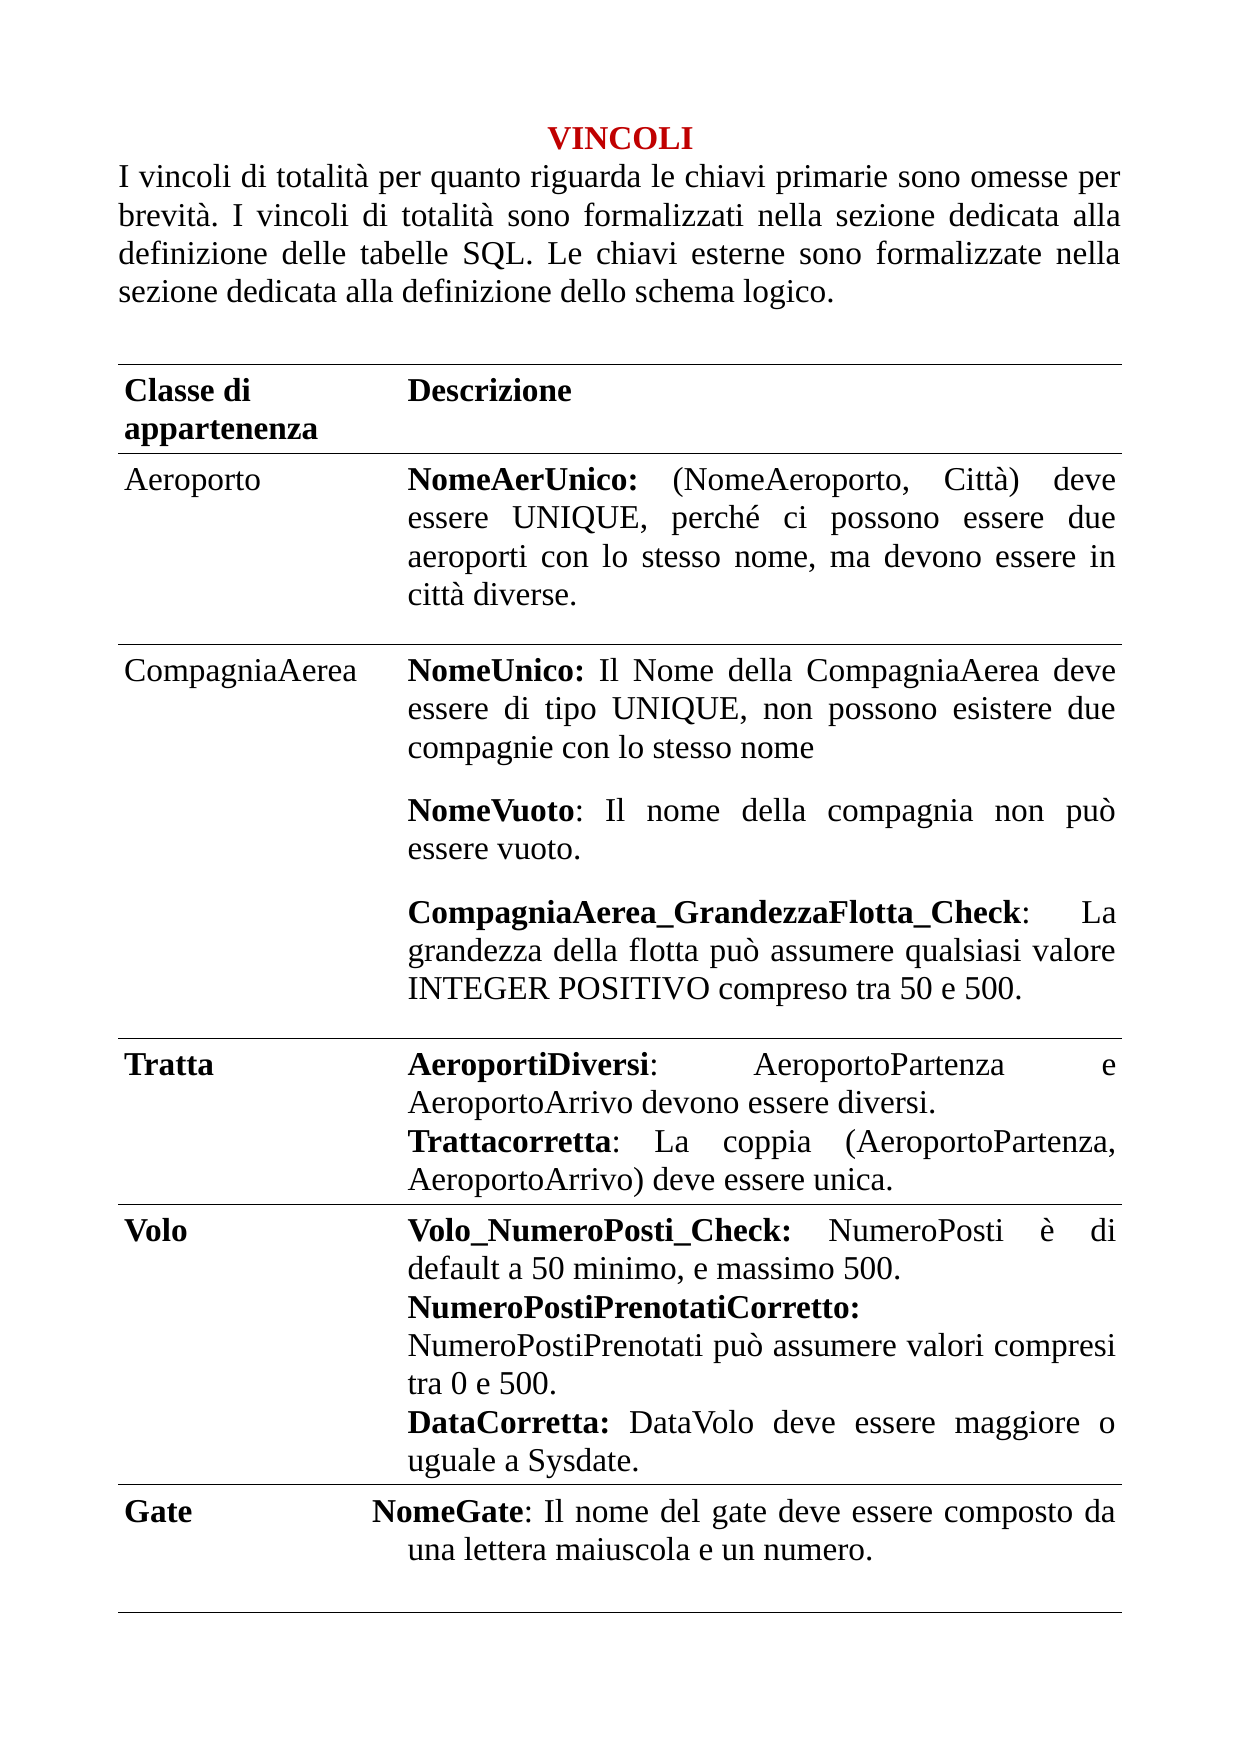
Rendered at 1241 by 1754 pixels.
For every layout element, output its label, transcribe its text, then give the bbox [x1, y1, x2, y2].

table_cell AeroportiDiversi: AeroportoPartenza e AeroportoArrivo devono essere diversi. Trattacorretta: La coppia (AeroportoPartenza, AeroportoArrivo) deve essere unica. [401, 1039, 1122, 1203]
table_header Descrizione [401, 365, 1122, 453]
text I vincoli di totalità per quanto riguarda le chiavi primarie sono omesse per brevità. I vincoli di totalità sono formalizzati nella sezione dedicata alla definizione delle tabelle SQL. Le chiavi esterne sono formalizzate nella sezione dedicata alla definizione dello schema logico. [118, 156, 1122, 310]
table_cell NomeAerUnico: (NomeAeroporto, Città) deve essere UNIQUE, perché ci possono essere due aeroporti con lo stesso nome, ma devono essere in città diverse. [401, 454, 1122, 643]
table_cell NomeUnico: Il Nome della CompagniaAerea deve essere di tipo UNIQUE, non possono esistere due compagnie con lo stesso nome NomeVuoto: Il nome della compagnia non può essere vuoto. CompagniaAerea_GrandezzaFlotta_Check: La grandezza della flotta può assumere qualsiasi valore INTEGER POSITIVO compreso tra 50 e 500. [401, 645, 1122, 1038]
table_header Classe di appartenenza [118, 365, 401, 453]
text VINCOLI [118, 118, 1122, 156]
table_cell CompagniaAerea [118, 645, 401, 1038]
table_cell Volo_NumeroPosti_Check: NumeroPosti è di default a 50 minimo, e massimo 500. NumeroPostiPrenotatiCorretto: NumeroPostiPrenotati può assumere valori compresi tra 0 e 500. DataCorretta: DataVolo deve essere maggiore o uguale a Sysdate. [401, 1205, 1122, 1484]
table_cell Tratta [118, 1039, 401, 1203]
table_cell Gate [118, 1485, 401, 1612]
table_cell Aeroporto [118, 454, 401, 643]
table_cell NomeGate: Il nome del gate deve essere composto da una lettera maiuscola e un numero. [401, 1485, 1122, 1612]
table_cell Volo [118, 1205, 401, 1484]
